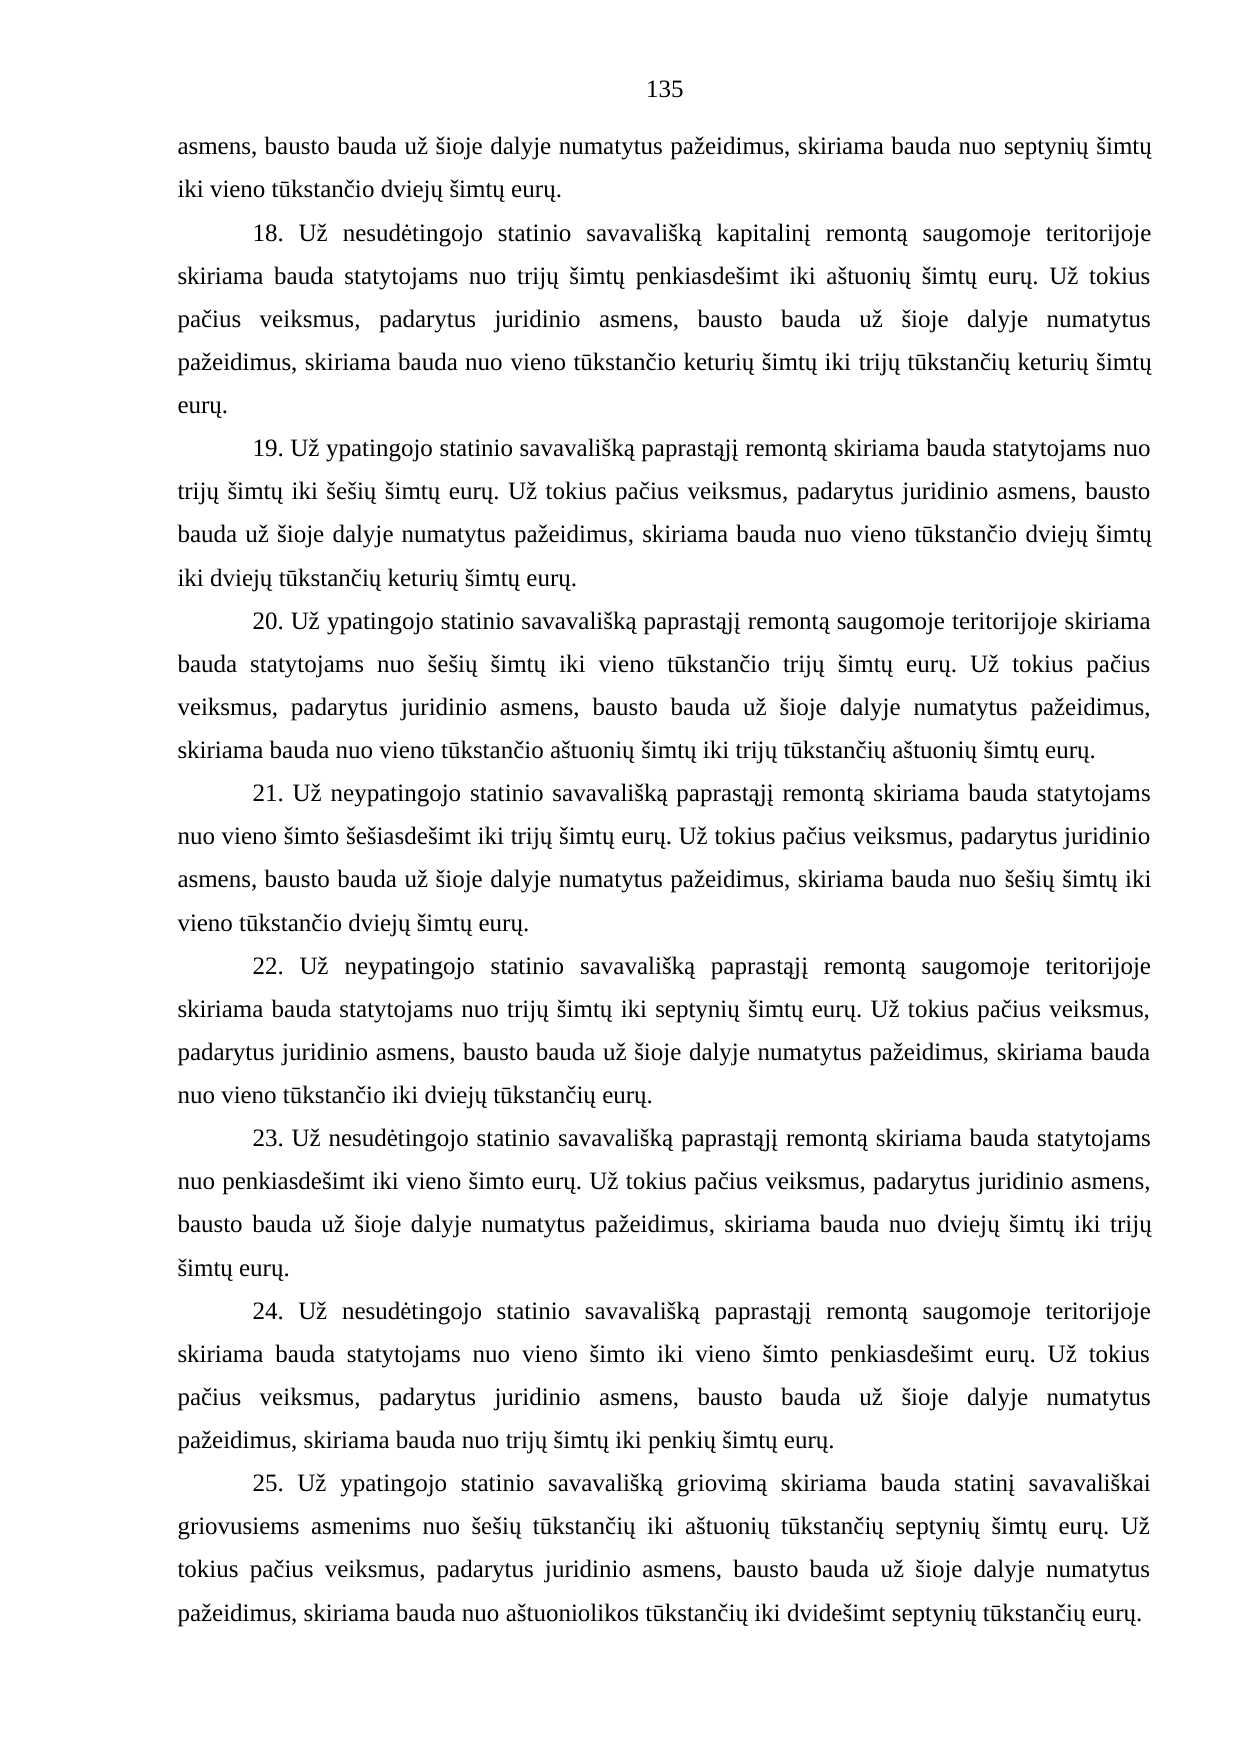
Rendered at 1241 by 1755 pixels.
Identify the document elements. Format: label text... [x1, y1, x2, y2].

text 21. Už neypatingojo statinio savavališką paprastąjį remontą skiriama bauda statytojams nuo vieno šimto šešiasdešimt iki trijų šimtų eurų. Už tokius pačius veiksmus, padarytus juridinio asmens, bausto bauda už šioje dalyje numatytus pažeidimus, skiriama bauda nuo šešių šimtų iki vieno tūkstančio dviejų šimtų eurų. [177, 778, 1152, 936]
text 23. Už nesudėtingojo statinio savavališką paprastąjį remontą skiriama bauda statytojams nuo penkiasdešimt iki vieno šimto eurų. Už tokius pačius veiksmus, padarytus juridinio asmens, bausto bauda už šioje dalyje numatytus pažeidimus, skiriama bauda nuo dviejų šimtų iki trijų šimtų eurų. [177, 1123, 1152, 1281]
text 20. Už ypatingojo statinio savavališką paprastąjį remontą saugomoje teritorijoje skiriama bauda statytojams nuo šešių šimtų iki vieno tūkstančio trijų šimtų eurų. Už tokius pačius veiksmus, padarytus juridinio asmens, bausto bauda už šioje dalyje numatytus pažeidimus, skiriama bauda nuo vieno tūkstančio aštuonių šimtų iki trijų tūkstančių aštuonių šimtų eurų. [177, 606, 1152, 764]
text 22. Už neypatingojo statinio savavališką paprastąjį remontą saugomoje teritorijoje skiriama bauda statytojams nuo trijų šimtų iki septynių šimtų eurų. Už tokius pačius veiksmus, padarytus juridinio asmens, bausto bauda už šioje dalyje numatytus pažeidimus, skiriama bauda nuo vieno tūkstančio iki dviejų tūkstančių eurų. [177, 951, 1152, 1109]
text asmens, bausto bauda už šioje dalyje numatytus pažeidimus, skiriama bauda nuo septynių šimtų iki vieno tūkstančio dviejų šimtų eurų. [177, 131, 1152, 203]
text 18. Už nesudėtingojo statinio savavališką kapitalinį remontą saugomoje teritorijoje skiriama bauda statytojams nuo trijų šimtų penkiasdešimt iki aštuonių šimtų eurų. Už tokius pačius veiksmus, padarytus juridinio asmens, bausto bauda už šioje dalyje numatytus pažeidimus, skiriama bauda nuo vieno tūkstančio keturių šimtų iki trijų tūkstančių keturių šimtų eurų. [177, 218, 1152, 419]
text 19. Už ypatingojo statinio savavališką paprastąjį remontą skiriama bauda statytojams nuo trijų šimtų iki šešių šimtų eurų. Už tokius pačius veiksmus, padarytus juridinio asmens, bausto bauda už šioje dalyje numatytus pažeidimus, skiriama bauda nuo vieno tūkstančio dviejų šimtų iki dviejų tūkstančių keturių šimtų eurų. [177, 433, 1152, 591]
text 25. Už ypatingojo statinio savavališką griovimą skiriama bauda statinį savavališkai griovusiems asmenims nuo šešių tūkstančių iki aštuonių tūkstančių septynių šimtų eurų. Už tokius pačius veiksmus, padarytus juridinio asmens, bausto bauda už šioje dalyje numatytus pažeidimus, skiriama bauda nuo aštuoniolikos tūkstančių iki dvidešimt septynių tūkstančių eurų. [177, 1468, 1152, 1626]
text 24. Už nesudėtingojo statinio savavališką paprastąjį remontą saugomoje teritorijoje skiriama bauda statytojams nuo vieno šimto iki vieno šimto penkiasdešimt eurų. Už tokius pačius veiksmus, padarytus juridinio asmens, bausto bauda už šioje dalyje numatytus pažeidimus, skiriama bauda nuo trijų šimtų iki penkių šimtų eurų. [177, 1296, 1152, 1454]
